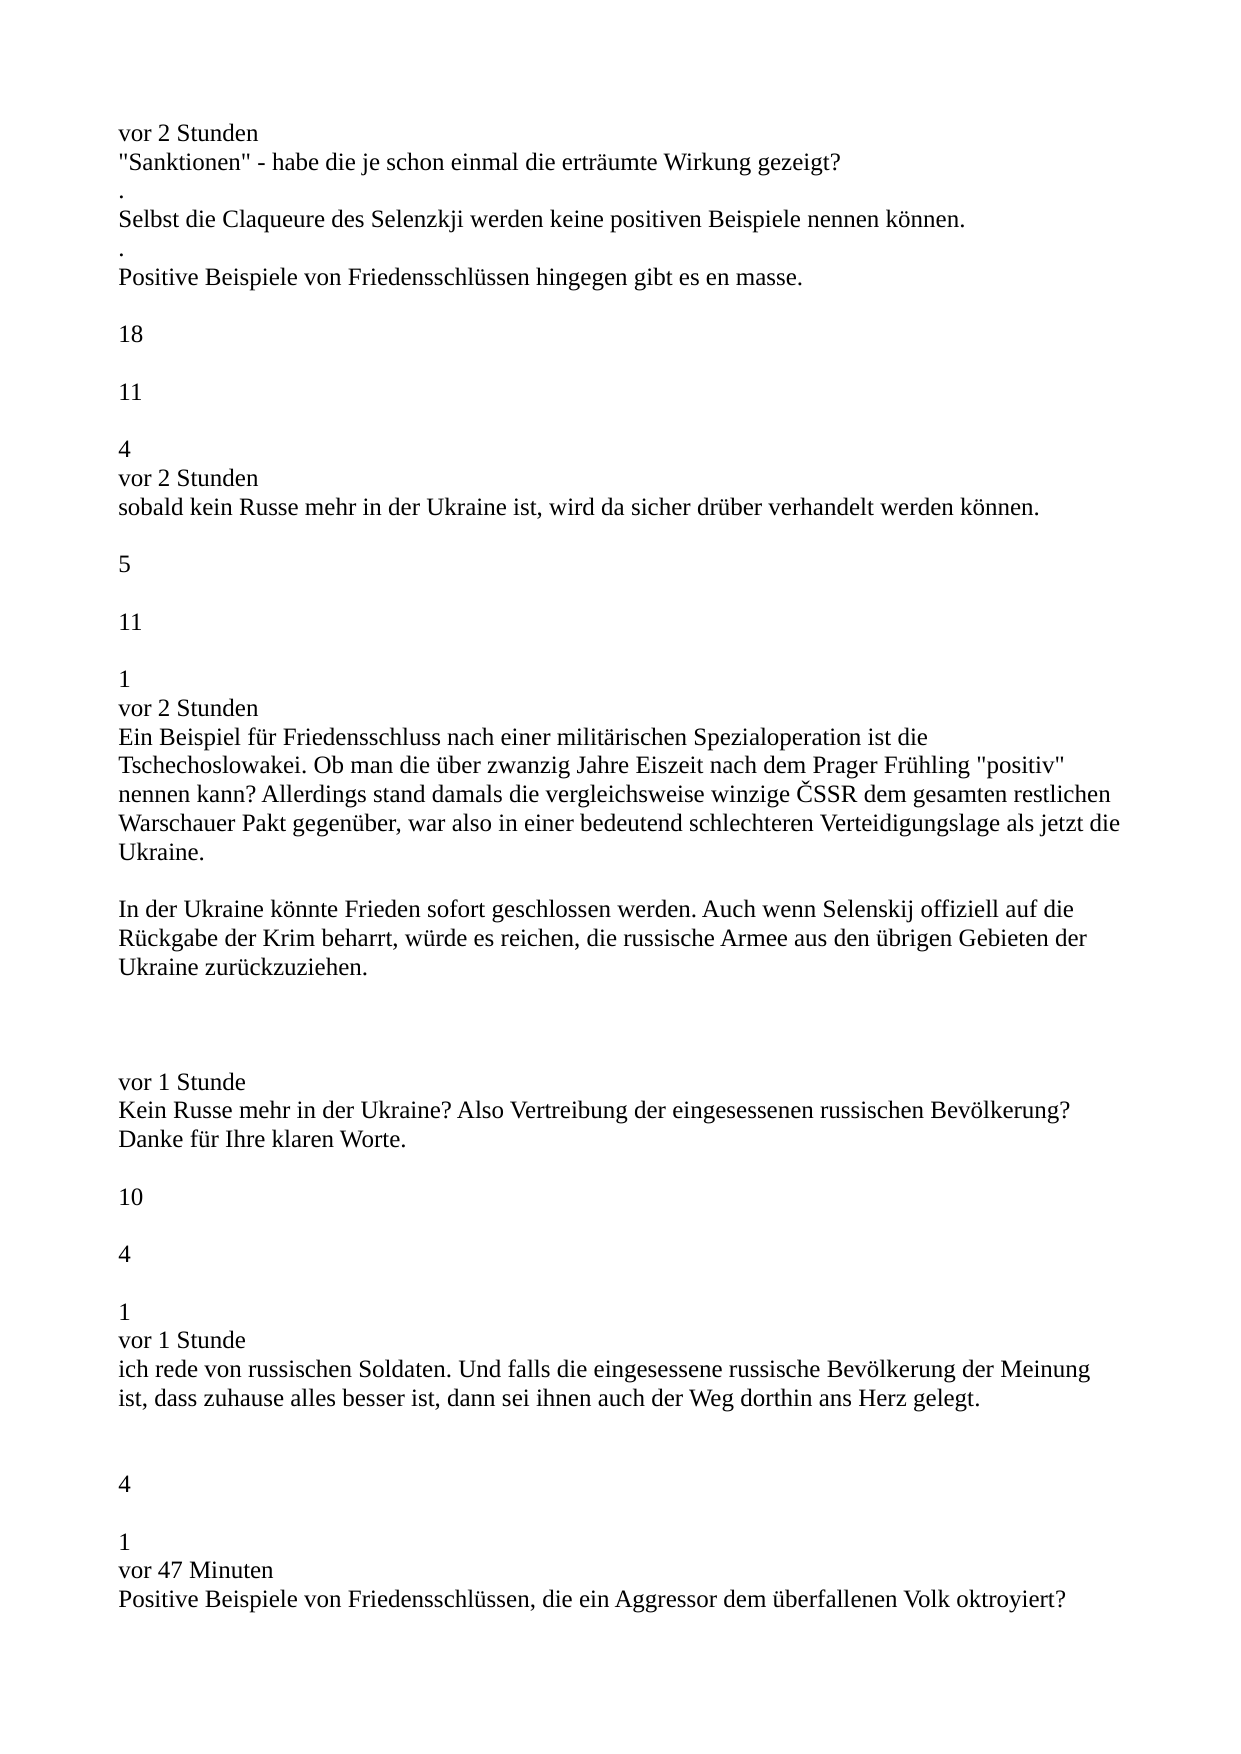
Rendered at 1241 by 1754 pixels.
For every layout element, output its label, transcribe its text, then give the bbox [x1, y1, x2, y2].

text 4 [118, 434, 1122, 463]
text 4 [118, 1239, 1122, 1268]
text vor 47 Minuten [118, 1556, 1122, 1584]
text Positive Beispiele von Friedensschlüssen, die ein Aggressor dem überfallenen Volk oktroyiert? [118, 1584, 1122, 1613]
text 18 [118, 319, 1122, 348]
text 1 [118, 1527, 1122, 1556]
text sobald kein Russe mehr in der Ukraine ist, wird da sicher drüber verhandelt werden können. [118, 492, 1122, 521]
text 11 [118, 607, 1122, 636]
text vor 1 Stunde [118, 1067, 1122, 1096]
text 10 [118, 1182, 1122, 1211]
text ich rede von russischen Soldaten. Und falls die eingesessene russische Bevölkerung der Meinung ist, dass zuhause alles besser ist, dann sei ihnen auch der Weg dorthin ans Herz gelegt. [118, 1354, 1122, 1412]
text 4 [118, 1469, 1122, 1498]
text 5 [118, 549, 1122, 578]
text Danke für Ihre klaren Worte. [118, 1124, 1122, 1153]
text Selbst die Claqueure des Selenzkji werden keine positiven Beispiele nennen können. [118, 204, 1122, 233]
text vor 1 Stunde [118, 1326, 1122, 1354]
text "Sanktionen" - habe die je schon einmal die erträumte Wirkung gezeigt? [118, 147, 1122, 176]
text In der Ukraine könnte Frieden sofort geschlossen werden. Auch wenn Selenskij offiziell auf die Rückgabe der Krim beharrt, würde es reichen, die russische Armee aus den übrigen Gebieten der Ukraine zurückzuziehen. [118, 894, 1122, 981]
text vor 2 Stunden [118, 463, 1122, 492]
text vor 2 Stunden [118, 118, 1122, 147]
text 1 [118, 664, 1122, 693]
text . [118, 233, 1122, 262]
text 1 [118, 1297, 1122, 1326]
text Positive Beispiele von Friedensschlüssen hingegen gibt es en masse. [118, 262, 1122, 291]
text Ein Beispiel für Friedensschluss nach einer militärischen Spezialoperation ist die Tschechoslowakei. Ob man die über zwanzig Jahre Eiszeit nach dem Prager Frühling "positiv" nennen kann? Allerdings stand damals die vergleichsweise winzige ČSSR dem gesamten restlichen Warschauer Pakt gegenüber, war also in einer bedeutend schlechteren Verteidigungslage als jetzt die Ukraine. [118, 722, 1122, 866]
text vor 2 Stunden [118, 693, 1122, 722]
text 11 [118, 377, 1122, 406]
text . [118, 176, 1122, 204]
text Kein Russe mehr in der Ukraine? Also Vertreibung der eingesessenen russischen Bevölkerung? [118, 1096, 1122, 1124]
